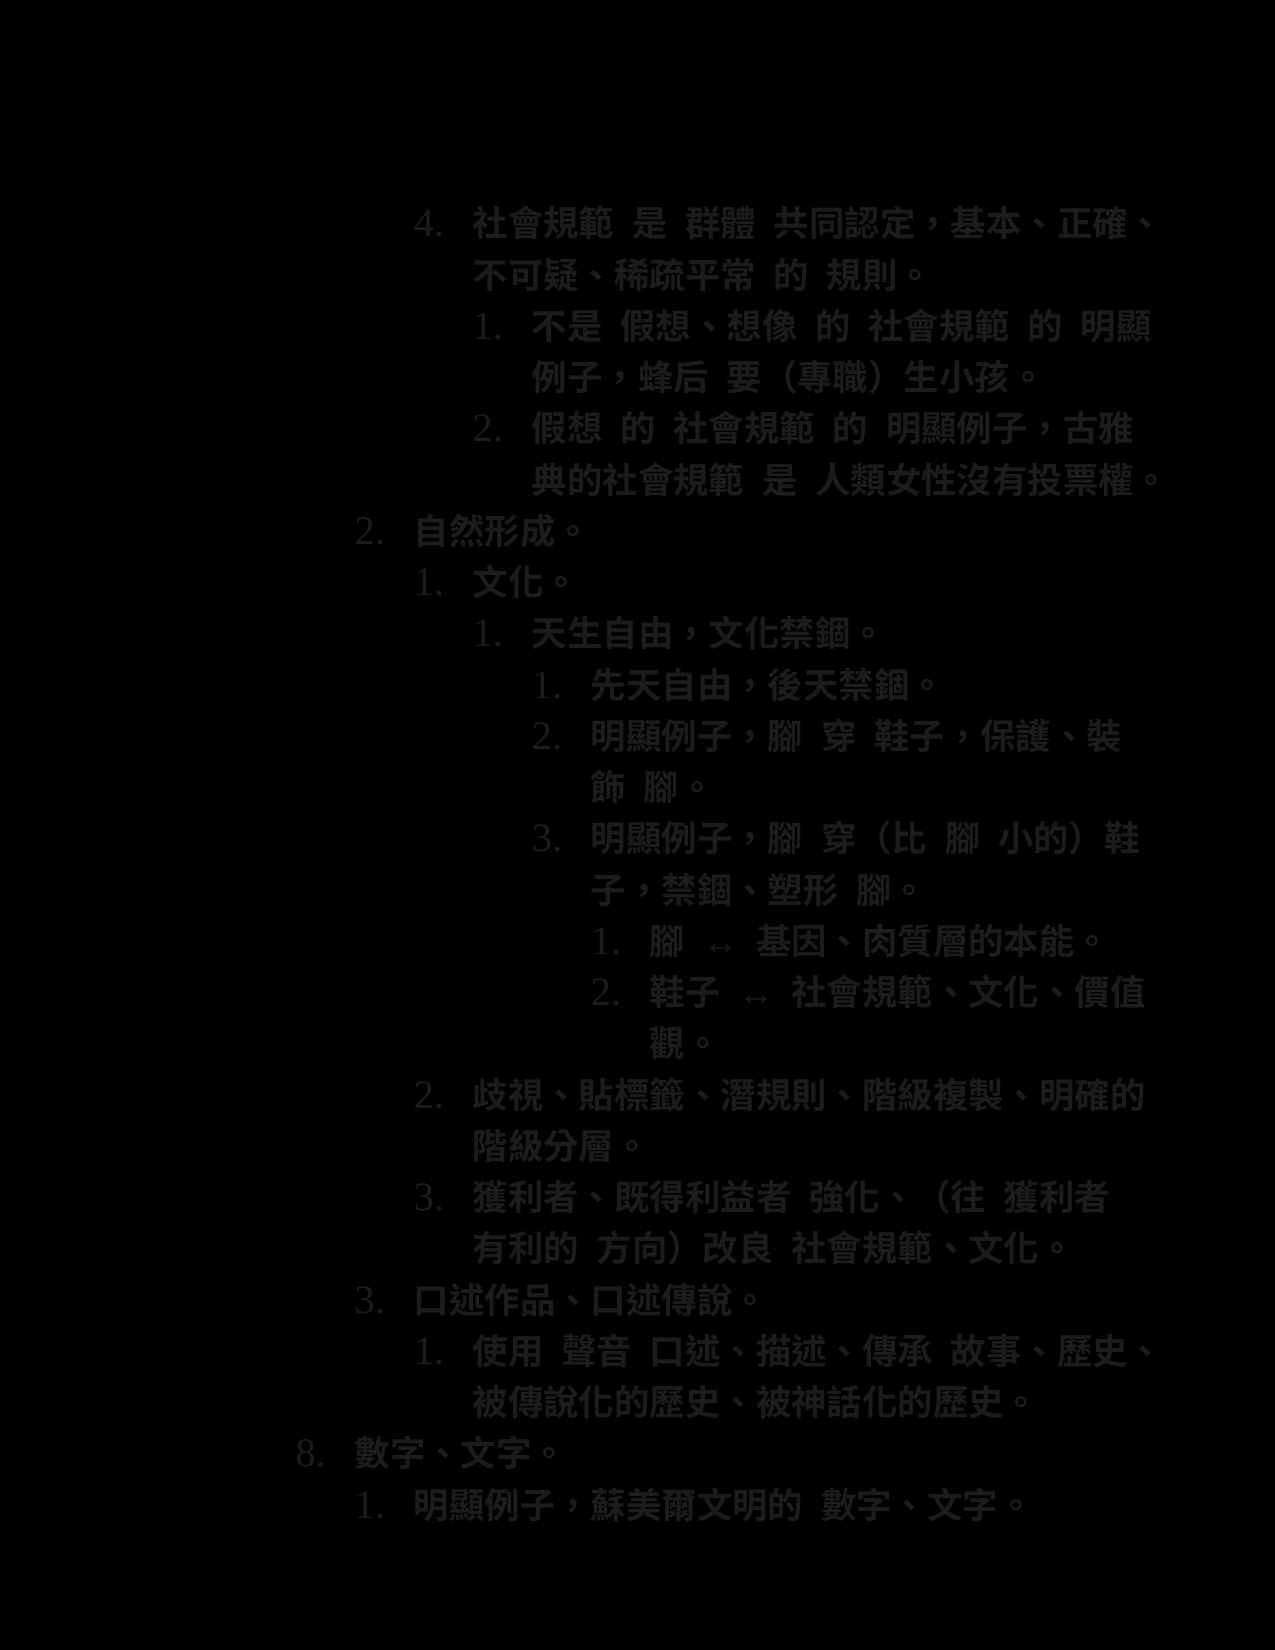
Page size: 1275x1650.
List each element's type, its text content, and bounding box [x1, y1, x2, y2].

list 不是 假想、想像 的 社會規範 的 明顯例子，蜂后 要（專職）生小孩。 [472, 298, 1157, 401]
list 口述作品、口述傳說。 [354, 1272, 1157, 1323]
list 獲利者、既得利益者 強化、（往 獲利者 有利的 方向）改良 社會規範、文化。 [413, 1169, 1157, 1272]
list 先天自由，後天禁錮。 [532, 657, 1157, 708]
list 使用 聲音 口述、描述、傳承 故事、歷史、被傳說化的歷史、被神話化的歷史。 [413, 1323, 1157, 1426]
list 明顯例子，腳 穿 鞋子，保護、裝飾 腳。 [532, 708, 1157, 811]
list 數字、文字。 [295, 1426, 1157, 1477]
list 腳 ↔ 基因、肉質層的本能。 [591, 913, 1157, 964]
list 鞋子 ↔ 社會規範、文化、價值觀。 [591, 964, 1157, 1067]
list 自然形成。 [354, 503, 1157, 554]
list 明顯例子，腳 穿（比 腳 小的）鞋子，禁錮、塑形 腳。 [532, 811, 1157, 913]
list 歧視、貼標籤、潛規則、階級複製、明確的階級分層。 [413, 1067, 1157, 1169]
list 天生自由，文化禁錮。 [472, 606, 1157, 657]
list 社會規範 是 群體 共同認定，基本、正確、不可疑、稀疏平常 的 規則。 [413, 196, 1157, 298]
list 假想 的 社會規範 的 明顯例子，古雅典的社會規範 是 人類女性沒有投票權。 [472, 401, 1157, 503]
list 明顯例子，蘇美爾文明的 數字、文字。 [354, 1477, 1157, 1528]
list 文化。 [413, 554, 1157, 606]
